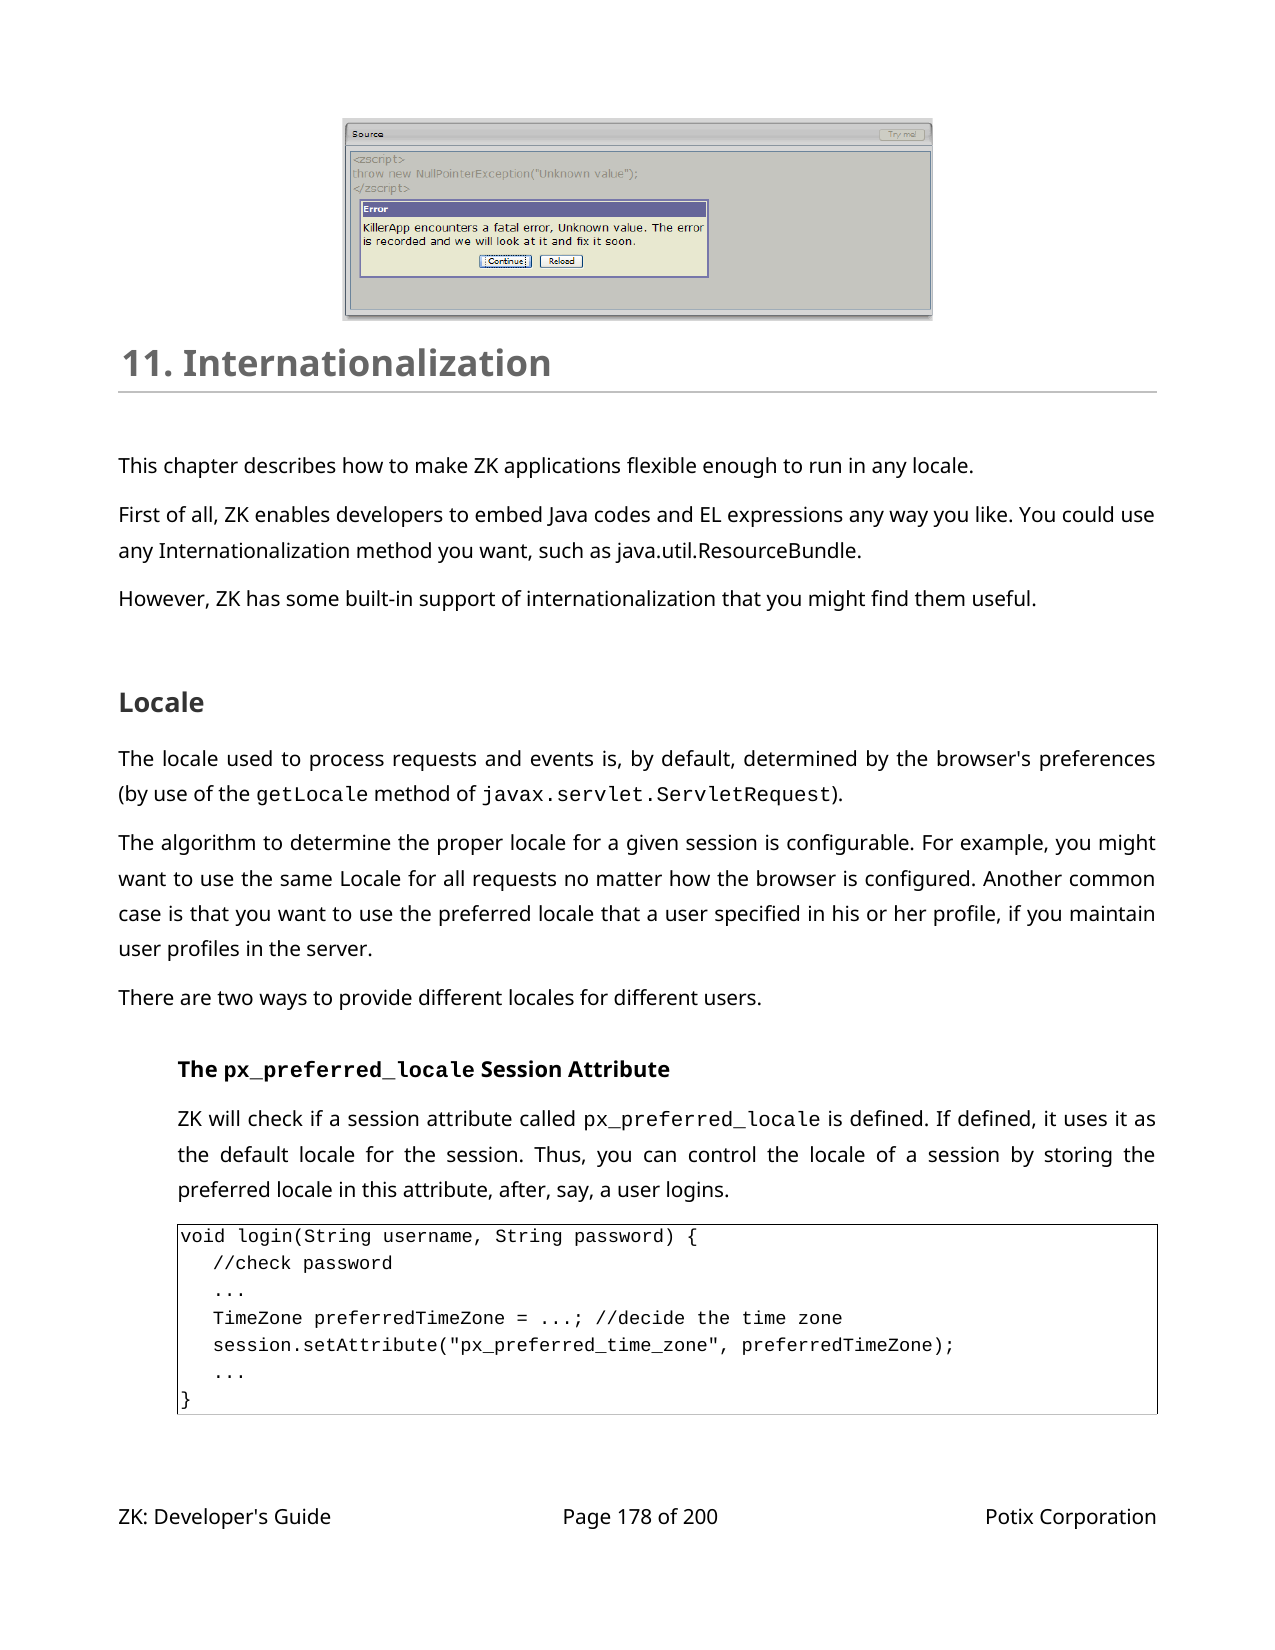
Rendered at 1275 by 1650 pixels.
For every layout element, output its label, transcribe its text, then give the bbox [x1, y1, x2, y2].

text ... [178, 1360, 1157, 1384]
subtitle 11. Internationalization [118, 340, 1157, 391]
subtitle Locale [118, 684, 1157, 720]
text //check password [178, 1251, 1157, 1275]
text session.setAttribute("px_preferred_time_zone", preferredTimeZone); [178, 1333, 1157, 1357]
text void login(String username, String password) { [178, 1225, 1157, 1248]
text TimeZone preferredTimeZone = ...; //decide the time zone [178, 1306, 1157, 1330]
subtitle The px_preferred_locale Session Attribute [177, 1054, 1157, 1084]
text ZK will check if a session attribute called px_preferred_locale is defined. If defined, it uses it as the default locale for the session. Thus, you can control the locale of a session by storing the preferred locale in this attribute, after, say, a user logins. [177, 1104, 1157, 1203]
picture [342, 118, 933, 321]
text However, ZK has some built-in support of internationalization that you might find them useful. [118, 584, 1157, 613]
text The algorithm to determine the proper locale for a given session is configurable. For example, you might want to use the same Locale for all requests no matter how the browser is configured. Another common case is that you want to use the preferred locale that a user specified in his or her profile, if you maintain user profiles in the server. [118, 828, 1157, 962]
text First of all, ZK enables developers to embed Java codes and EL expressions any way you like. You could use any Internationalization method you want, such as java.util.ResourceBundle. [118, 501, 1157, 564]
text This chapter describes how to make ZK applications flexible enough to run in any locale. [118, 452, 1157, 480]
text ... [178, 1278, 1157, 1303]
text There are two ways to provide different locales for different users. [118, 983, 1157, 1011]
text } [178, 1387, 1157, 1414]
text The locale used to process requests and events is, by default, determined by the browser's preferences (by use of the getLocale method of javax.servlet.ServletRequest). [118, 744, 1157, 808]
